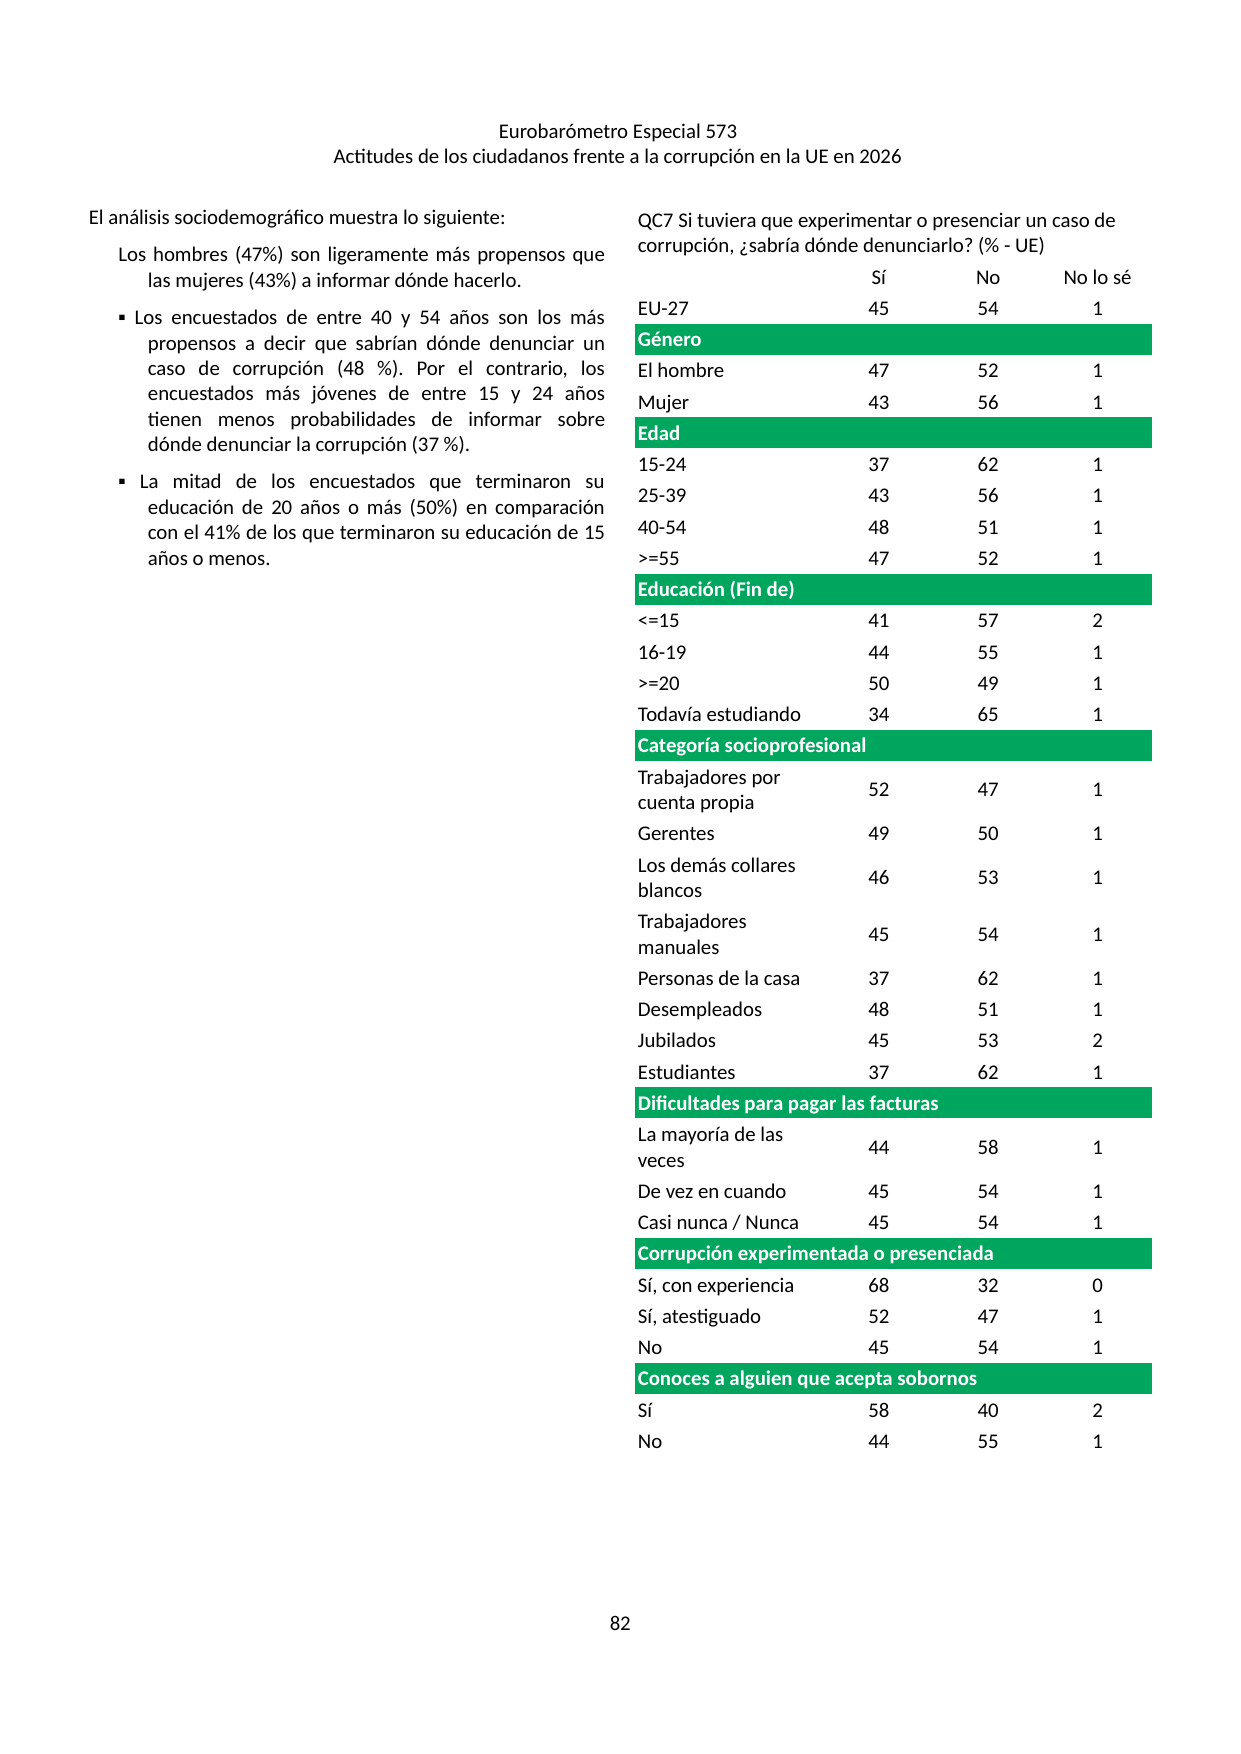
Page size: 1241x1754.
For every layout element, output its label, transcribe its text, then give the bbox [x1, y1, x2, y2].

table_cell Sí [635, 1394, 824, 1425]
table_cell 50 [824, 667, 933, 698]
table_cell 54 [933, 1206, 1043, 1238]
table_cell 58 [824, 1394, 933, 1425]
table_cell Casi nunca / Nunca [635, 1206, 824, 1238]
table_cell 68 [824, 1269, 933, 1300]
table_cell 1 [1043, 449, 1152, 480]
table_cell 57 [933, 605, 1043, 636]
table_cell 1 [1043, 1206, 1152, 1238]
table_cell 54 [933, 1175, 1043, 1206]
table_cell 52 [933, 542, 1043, 573]
table_cell 1 [1043, 761, 1152, 818]
table_cell Corrupción experimentada o presenciada [635, 1238, 1152, 1269]
table_cell 1 [1043, 962, 1152, 993]
table_cell Conoces a alguien que acepta sobornos [635, 1363, 1152, 1394]
table_cell 1 [1043, 667, 1152, 698]
table_cell No lo sé [1043, 261, 1152, 292]
table_cell 1 [1043, 292, 1152, 323]
table_cell Dificultades para pagar las facturas [635, 1087, 1152, 1118]
table_cell 65 [933, 699, 1043, 730]
table_cell 1 [1043, 818, 1152, 849]
table_cell [635, 261, 824, 292]
table_cell 46 [824, 849, 933, 906]
table_cell 52 [824, 761, 933, 818]
table_cell Categoría socioprofesional [635, 730, 1152, 761]
text ▪ La mitad de los encuestados que terminaron su educación de 20 años o más (50%) en comparación con el 41% de los que terminaron su educación de 15 años o menos. [118, 469, 605, 570]
table_cell 47 [824, 355, 933, 386]
table_cell No [933, 261, 1043, 292]
table_cell Jubilados [635, 1025, 824, 1056]
table_cell La mayoría de las veces [635, 1119, 824, 1175]
text El análisis sociodemográfico muestra lo siguiente: [88, 204, 605, 230]
table_cell 1 [1043, 1056, 1152, 1087]
table_cell El hombre [635, 355, 824, 386]
table_cell Personas de la casa [635, 962, 824, 993]
table_cell De vez en cuando [635, 1175, 824, 1206]
table_cell 1 [1043, 386, 1152, 417]
table_cell 47 [933, 761, 1043, 818]
table_cell No [635, 1331, 824, 1363]
table_cell 62 [933, 449, 1043, 480]
table_cell EU-27 [635, 292, 824, 323]
table_cell 49 [824, 818, 933, 849]
table_cell 2 [1043, 1394, 1152, 1425]
table_cell 1 [1043, 1331, 1152, 1363]
table_cell 58 [933, 1119, 1043, 1175]
table_cell 44 [824, 1425, 933, 1456]
table_cell >=55 [635, 542, 824, 573]
table_cell Educación (Fin de) [635, 574, 1152, 605]
table_cell 62 [933, 962, 1043, 993]
table_cell Sí [824, 261, 933, 292]
table_cell 34 [824, 699, 933, 730]
table_cell >=20 [635, 667, 824, 698]
table_cell 54 [933, 906, 1043, 962]
table_cell 55 [933, 1425, 1043, 1456]
table_cell 45 [824, 1175, 933, 1206]
table_cell 0 [1043, 1269, 1152, 1300]
table_cell 1 [1043, 542, 1152, 573]
table_cell 1 [1043, 1175, 1152, 1206]
table_cell 47 [824, 542, 933, 573]
table_cell 1 [1043, 480, 1152, 511]
table_cell 55 [933, 636, 1043, 667]
table_cell 52 [933, 355, 1043, 386]
table_cell 37 [824, 1056, 933, 1087]
table_header QC7 Si tuviera que experimentar o presenciar un caso de corrupción, ¿sabría dónde denunciarlo? (% - UE) [635, 204, 1152, 261]
table_cell 50 [933, 818, 1043, 849]
table_cell 43 [824, 480, 933, 511]
table_cell Todavía estudiando [635, 699, 824, 730]
table_cell Desempleados [635, 994, 824, 1025]
table_cell Trabajadores por cuenta propia [635, 761, 824, 818]
table_cell Sí, atestiguado [635, 1300, 824, 1331]
table_cell <=15 [635, 605, 824, 636]
table_cell 2 [1043, 1025, 1152, 1056]
table_cell 40-54 [635, 511, 824, 542]
table_cell Gerentes [635, 818, 824, 849]
table_cell 1 [1043, 1300, 1152, 1331]
table_cell 62 [933, 1056, 1043, 1087]
table_cell 25-39 [635, 480, 824, 511]
table_cell 52 [824, 1300, 933, 1331]
table_cell 1 [1043, 511, 1152, 542]
table_cell 43 [824, 386, 933, 417]
table_cell 51 [933, 994, 1043, 1025]
table_cell Estudiantes [635, 1056, 824, 1087]
table_cell 54 [933, 292, 1043, 323]
table_cell 37 [824, 962, 933, 993]
table_cell 53 [933, 1025, 1043, 1056]
table_cell 45 [824, 1025, 933, 1056]
table_cell 1 [1043, 1425, 1152, 1456]
table_cell Trabajadores manuales [635, 906, 824, 962]
table_cell 53 [933, 849, 1043, 906]
table_cell 1 [1043, 699, 1152, 730]
table_cell 48 [824, 994, 933, 1025]
table_cell 56 [933, 480, 1043, 511]
table_cell 41 [824, 605, 933, 636]
table_cell 54 [933, 1331, 1043, 1363]
table_cell 37 [824, 449, 933, 480]
table_cell 49 [933, 667, 1043, 698]
table_cell No [635, 1425, 824, 1456]
table_cell 45 [824, 292, 933, 323]
table_cell 45 [824, 1206, 933, 1238]
table_cell 16-19 [635, 636, 824, 667]
table_cell Los demás collares blancos [635, 849, 824, 906]
table_cell 1 [1043, 636, 1152, 667]
table_cell 1 [1043, 906, 1152, 962]
table_cell Género [635, 324, 1152, 355]
table_cell 45 [824, 1331, 933, 1363]
table_cell Sí, con experiencia [635, 1269, 824, 1300]
table_cell 15-24 [635, 449, 824, 480]
table_cell Edad [635, 417, 1152, 448]
text Los hombres (47%) son ligeramente más propensos que las mujeres (43%) a informar dónde hacerlo. [118, 242, 605, 292]
table_cell 47 [933, 1300, 1043, 1331]
table_cell 1 [1043, 994, 1152, 1025]
table_cell Mujer [635, 386, 824, 417]
table_cell 51 [933, 511, 1043, 542]
table_cell 1 [1043, 1119, 1152, 1175]
table_cell 56 [933, 386, 1043, 417]
table_cell 1 [1043, 849, 1152, 906]
table_cell 48 [824, 511, 933, 542]
table_cell 45 [824, 906, 933, 962]
table_cell 44 [824, 1119, 933, 1175]
table_cell 32 [933, 1269, 1043, 1300]
table_cell 2 [1043, 605, 1152, 636]
table_cell 1 [1043, 355, 1152, 386]
table_cell 40 [933, 1394, 1043, 1425]
text ▪ Los encuestados de entre 40 y 54 años son los más propensos a decir que sabrían dónde denunciar un caso de corrupción (48 %). Por el contrario, los encuestados más jóvenes de entre 15 y 24 años tienen menos probabilidades de informar sobre dónde denunciar la corrupción (37 %). [118, 304, 605, 457]
table_cell 44 [824, 636, 933, 667]
